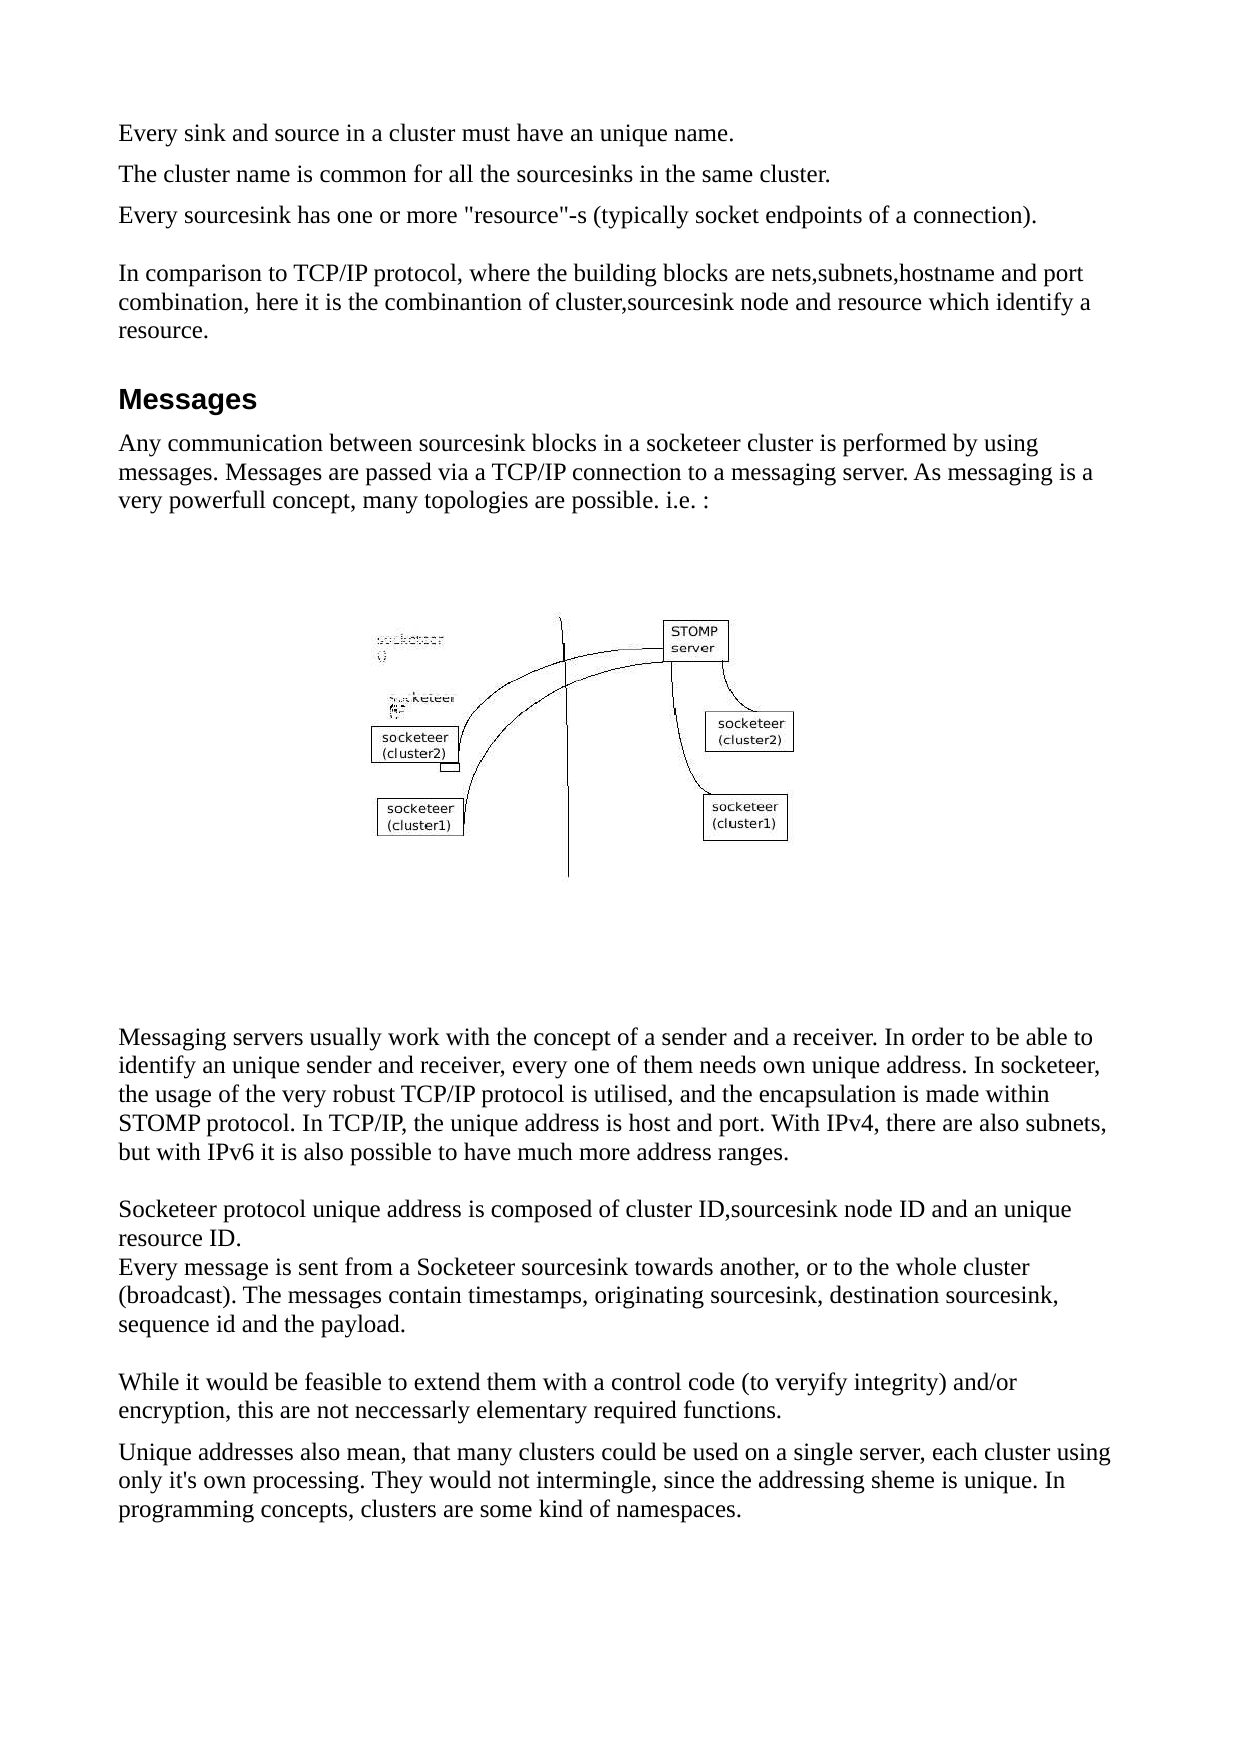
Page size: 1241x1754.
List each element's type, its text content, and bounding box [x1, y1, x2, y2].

text Every sourcesink has one or more "resource"-s (typically socket endpoints of a connection). In comparison to TCP/IP protocol, where the building blocks are nets,subnets,hostname and port combination, here it is the combinantion of cluster,sourcesink node and resource which identify a resource. [118, 201, 1122, 344]
subtitle Messages [118, 382, 1122, 415]
text Messaging servers usually work with the concept of a sender and a receiver. In order to be able to identify an unique sender and receiver, every one of them needs own unique address. In socketeer, the usage of the very robust TCP/IP protocol is utilised, and the encapsulation is made within STOMP protocol. In TCP/IP, the unique address is host and port. With IPv4, there are also subnets, but with IPv6 it is also possible to have much more address ranges. Socketeer protocol unique address is composed of cluster ID,sourcesink node ID and an unique resource ID. Every message is sent from a Socketeer sourcesink towards another, or to the whole cluster (broadcast). The messages contain timestamps, originating sourcesink, destination sourcesink, sequence id and the payload. While it would be feasible to extend them with a control code (to veryify integrity) and/or encryption, this are not neccessarly elementary required functions. [118, 1022, 1122, 1424]
text Every sink and source in a cluster must have an unique name. [118, 118, 1122, 147]
text Unique addresses also mean, that many clusters could be used on a single server, each cluster using only it's own processing. They would not intermingle, since the addressing sheme is unique. In programming concepts, clusters are some kind of namespaces. [118, 1437, 1122, 1552]
text The cluster name is common for all the sourcesinks in the same cluster. [118, 159, 1122, 188]
picture [288, 526, 952, 991]
text Any communication between sourcesink blocks in a socketeer cluster is performed by using messages. Messages are passed via a TCP/IP connection to a messaging server. As messaging is a very powerfull concept, many topologies are possible. i.e. : [118, 428, 1122, 514]
